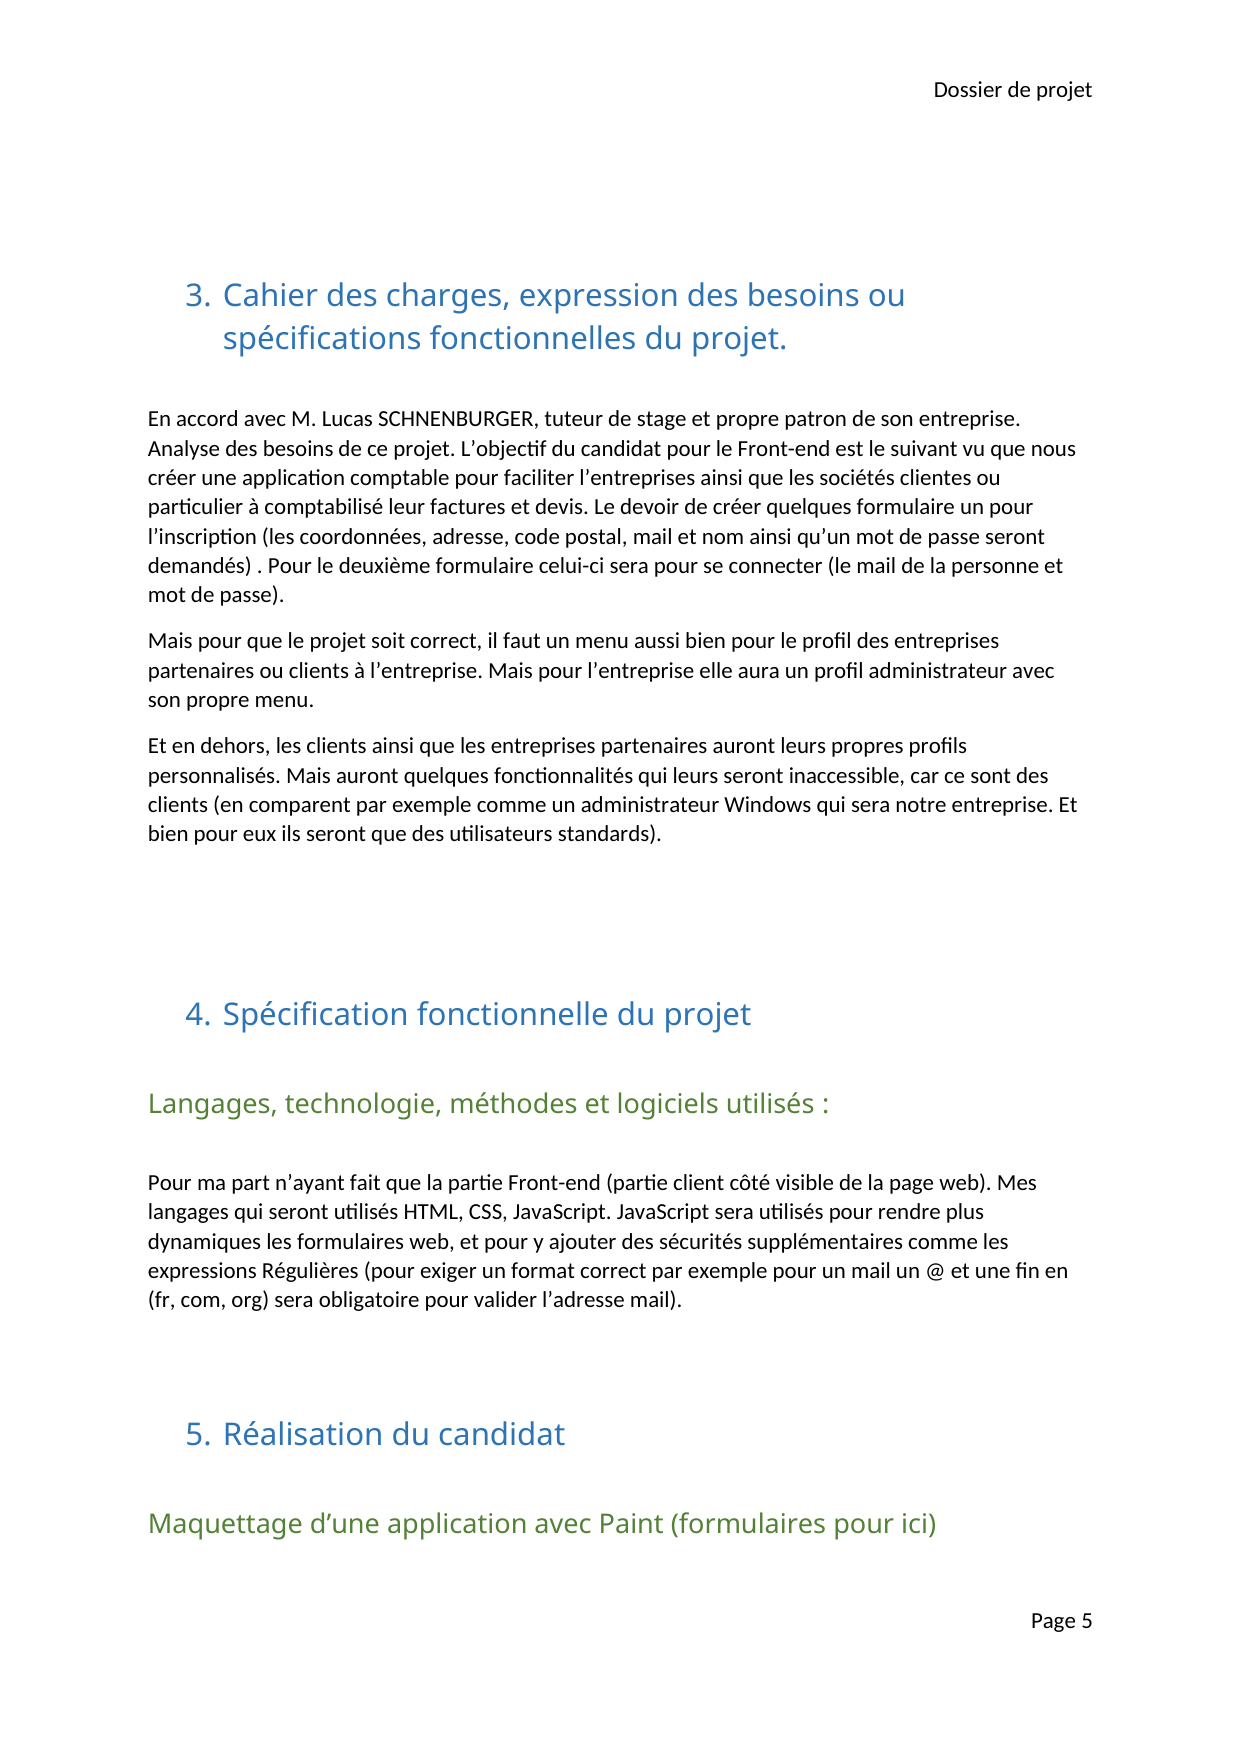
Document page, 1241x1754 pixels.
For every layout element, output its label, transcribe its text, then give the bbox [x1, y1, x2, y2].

list Cahier des charges, expression des besoins ou spécifications fonctionnelles du projet. [185, 273, 1093, 358]
text Pour ma part n’ayant fait que la partie Front-end (partie client côté visible de la page web). Mes langages qui seront utilisés HTML, CSS, JavaScript. JavaScript sera utilisés pour rendre plus dynamiques les formulaires web, et pour y ajouter des sécurités supplémentaires comme les expressions Régulières (pour exiger un format correct par exemple pour un mail un @ et une fin en (fr, com, org) sera obligatoire pour valider l’adresse mail). [148, 1168, 1093, 1314]
list Réalisation du candidat [185, 1412, 1093, 1454]
text Mais pour que le projet soit correct, il faut un menu aussi bien pour le profil des entreprises partenaires ou clients à l’entreprise. Mais pour l’entreprise elle aura un profil administrateur avec son propre menu. [148, 627, 1093, 713]
subtitle Langages, technologie, méthodes et logiciels utilisés : [148, 1084, 1093, 1121]
list Spécification fonctionnelle du projet [185, 992, 1093, 1034]
text Et en dehors, les clients ainsi que les entreprises partenaires auront leurs propres profils personnalisés. Mais auront quelques fonctionnalités qui leurs seront inaccessible, car ce sont des clients (en comparent par exemple comme un administrateur Windows qui sera notre entreprise. Et bien pour eux ils seront que des utilisateurs standards). [148, 731, 1093, 847]
text En accord avec M. Lucas SCHNENBURGER, tuteur de stage et propre patron de son entreprise. Analyse des besoins de ce projet. L’objectif du candidat pour le Front-end est le suivant vu que nous créer une application comptable pour faciliter l’entreprises ainsi que les sociétés clientes ou particulier à comptabilisé leur factures et devis. Le devoir de créer quelques formulaire un pour l’inscription (les coordonnées, adresse, code postal, mail et nom ainsi qu’un mot de passe seront demandés) . Pour le deuxième formulaire celui-ci sera pour se connecter (le mail de la personne et mot de passe). [148, 404, 1093, 608]
subtitle Maquettage d’une application avec Paint (formulaires pour ici) [148, 1504, 1093, 1541]
